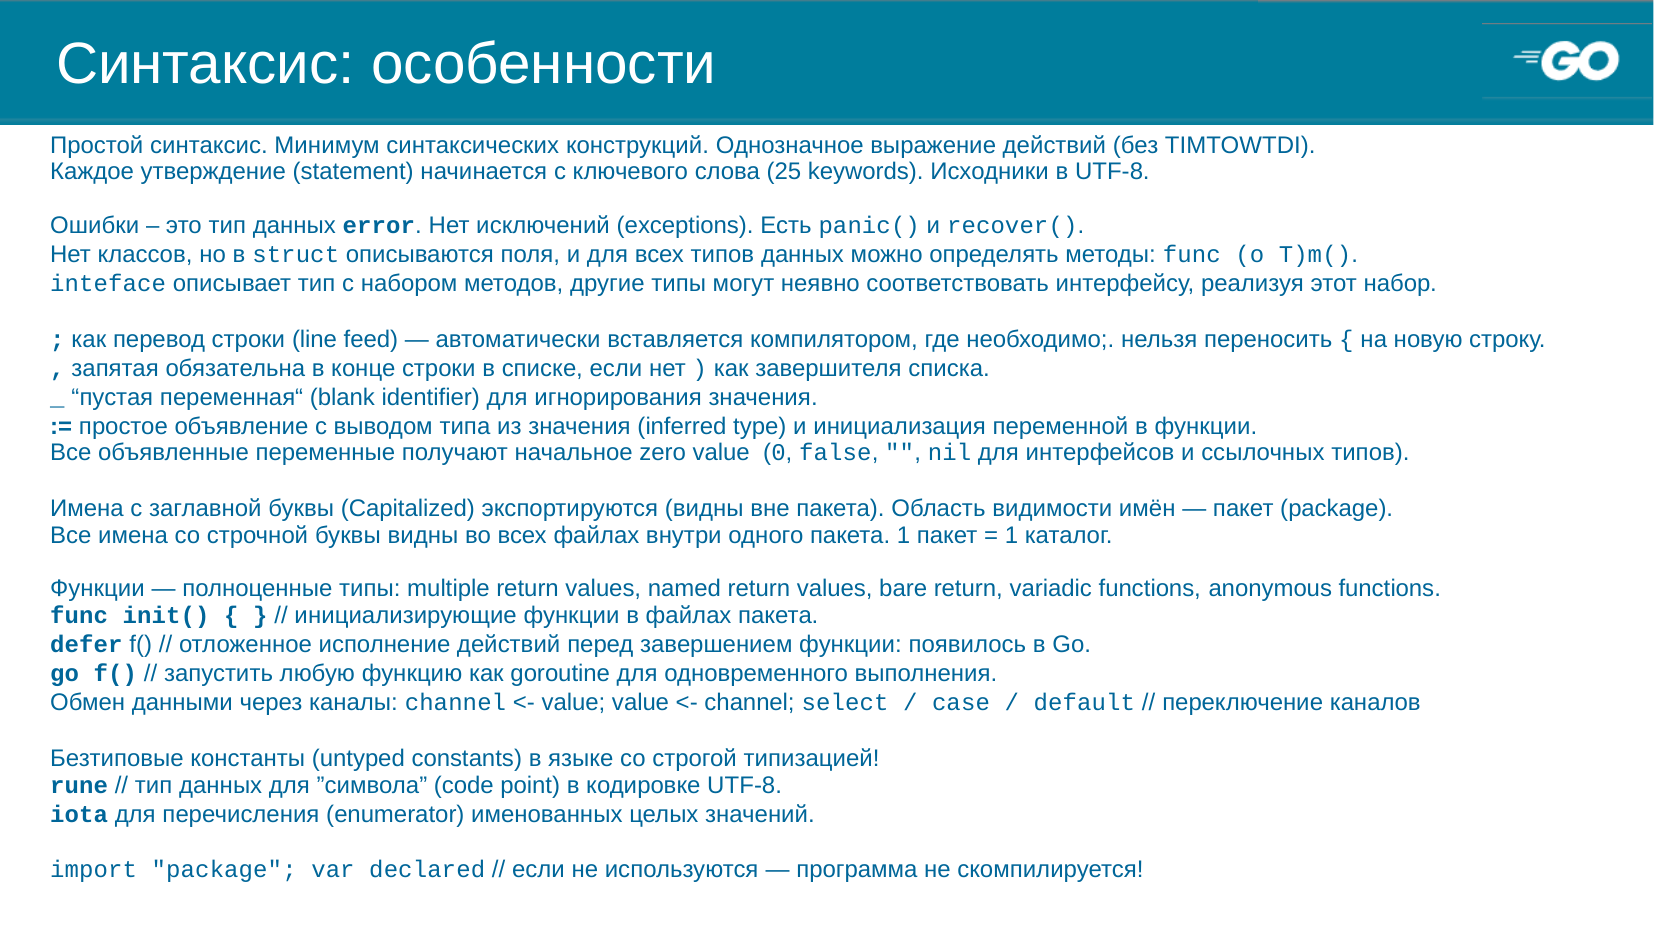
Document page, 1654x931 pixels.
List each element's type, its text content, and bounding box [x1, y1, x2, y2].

text_box Синтаксис: особенности [41, 23, 1495, 104]
text_box Простой синтаксис. Минимум синтаксических конструкций. Однозначное выражение действий (без TIMTOWTDI). Каждое утверждение (statement) начинается с ключевого слова (25 keywords). Исходники в UTF-8. Ошибки – это тип данных error. Нет исключений (exceptions). Есть panic() и recover(). Нет классов, но в struct описываются поля, и для всех типов данных можно определять методы: func (o T)m(). inteface описывает тип с набором методов, другие типы могут неявно соответствовать интерфейсу, реализуя этот набор. ; как перевод строки (line feed) — автоматически вставляется компилятором, где необходимо;. нельзя переносить { на новую строку. , запятая обязательна в конце строки в списке, если нет ) как завершителя списка. _ “пустая переменная“ (blank identifier) для игнорирования значения. := простое объявление с выводом типа из значения (inferred type) и инициализация переменной в функции. Все объявленные переменные получают начальное zero value (0, false, "", nil для интерфейсов и ссылочных типов). Имена с заглавной буквы (Capitalized) экспортируются (видны вне пакета). Область видимости имён — пакет (package). Все имена со строчной буквы видны во всех файлах внутри одного пакета. 1 пакет = 1 каталог. Функции — полноценные типы: multiple return values, named return values, bare return, variadic functions, anonymous functions. func init() { } // инициализирующие функции в файлах пакета. defer f() // отложенное исполнение действий перед завершением функции: появилось в Go. go f() // запустить любую функцию как goroutine для одновременного выполнения. Обмен данными через каналы: channel <- value; value <- channel; select / case / default // переключение каналов Безтиповые константы (untyped constants) в языке со строгой типизацией! rune // тип данных для ”символа” (code point) в кодировке UTF-8. iota для перечисления (enumerator) именованных целых значений. import "package"; var declared // если не используются — программа не скомпилируется! [35, 124, 1619, 898]
picture [1542, 41, 1619, 81]
